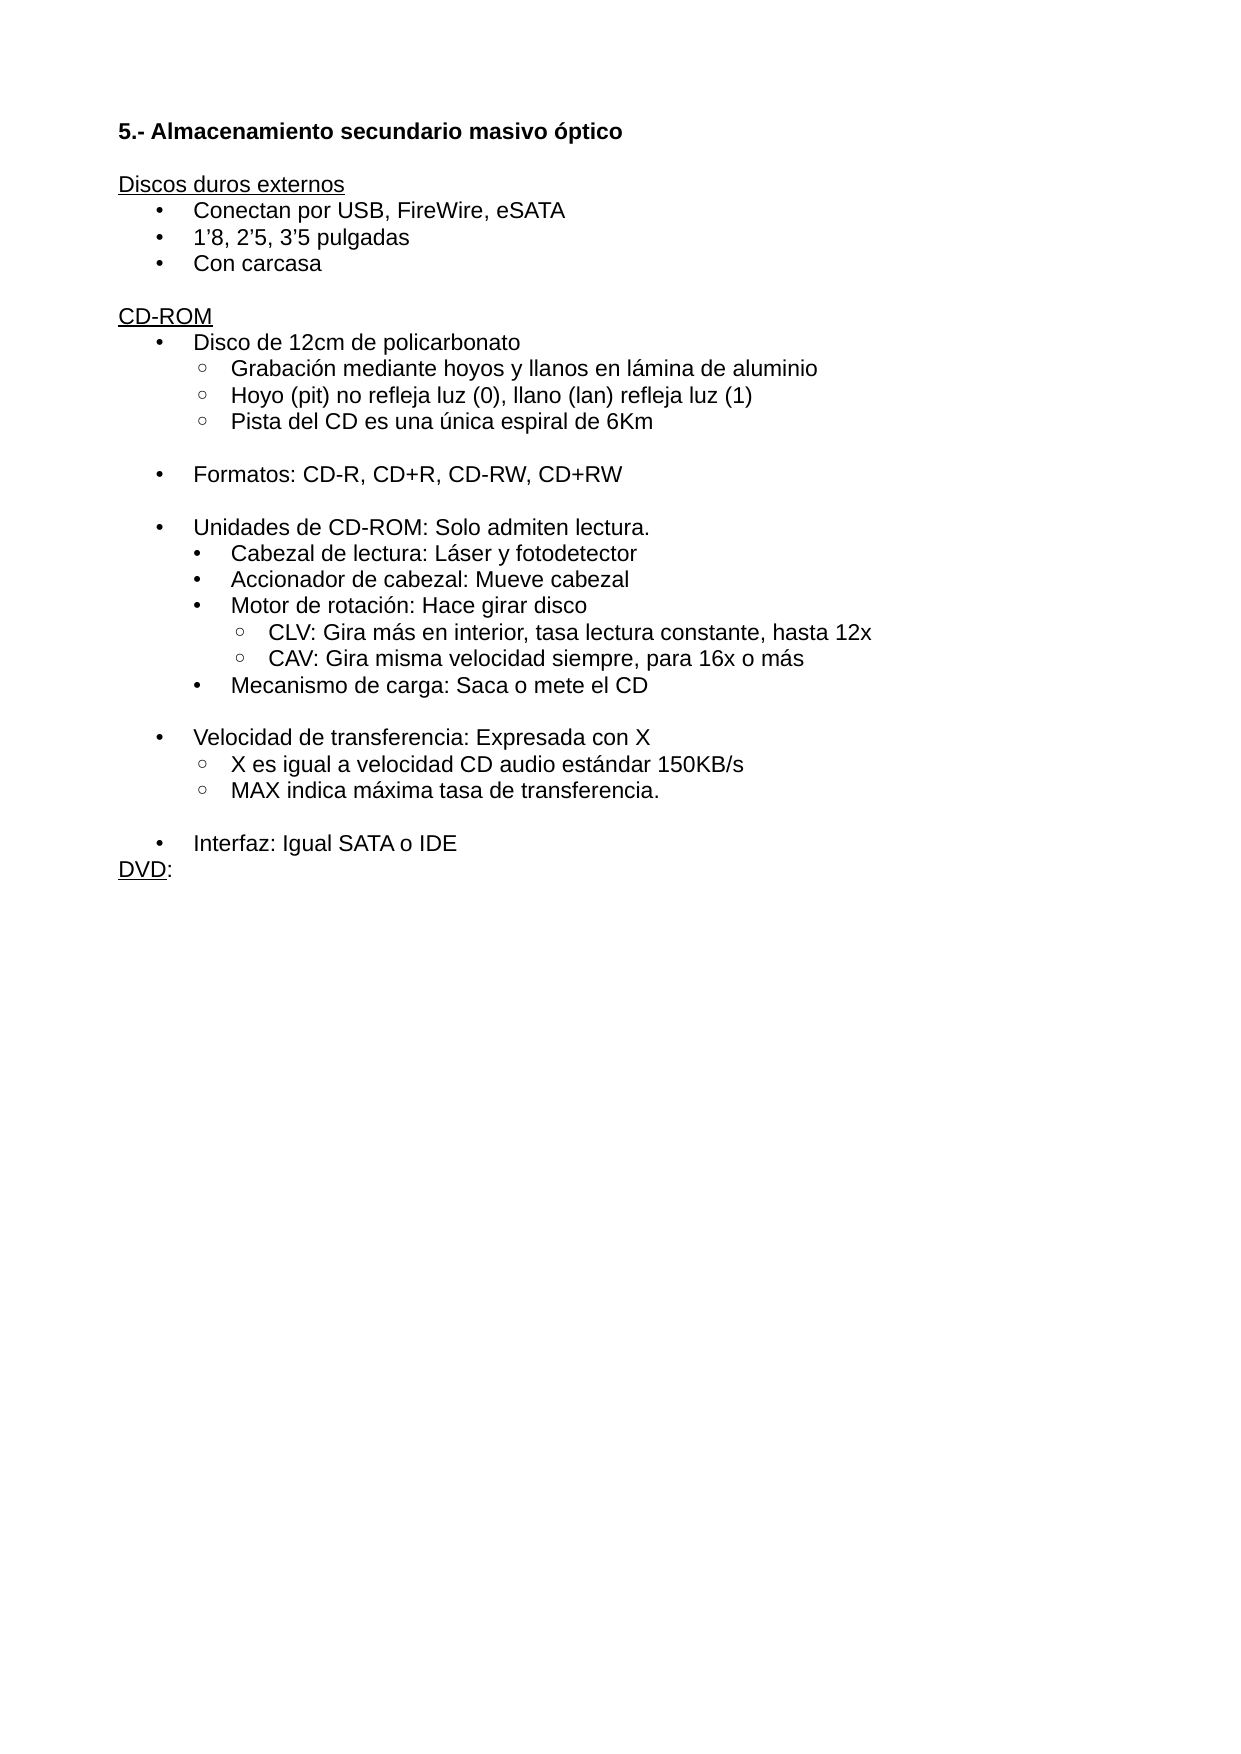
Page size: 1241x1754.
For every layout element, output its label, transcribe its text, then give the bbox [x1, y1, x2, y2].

text CD-ROM [118, 303, 1122, 329]
list X es igual a velocidad CD audio estándar 150KB/s [193, 751, 1122, 777]
list CLV: Gira más en interior, tasa lectura constante, hasta 12x [231, 619, 1122, 645]
list Unidades de CD-ROM: Solo admiten lectura. [156, 513, 1122, 540]
list Velocidad de transferencia: Expresada con X [156, 724, 1122, 751]
list Disco de 12cm de policarbonato [156, 329, 1122, 355]
list Formatos: CD-R, CD+R, CD-RW, CD+RW [156, 461, 1122, 487]
list Grabación mediante hoyos y llanos en lámina de aluminio [193, 355, 1122, 382]
text 5.- Almacenamiento secundario masivo óptico [118, 118, 1122, 144]
list Con carcasa [156, 250, 1122, 276]
list MAX indica máxima tasa de transferencia. [193, 777, 1122, 803]
list Accionador de cabezal: Mueve cabezal [193, 566, 1122, 592]
list Interfaz: Igual SATA o IDE [156, 830, 1122, 856]
text DVD: [118, 856, 1122, 882]
list Conectan por USB, FireWire, eSATA [156, 197, 1122, 223]
list Cabezal de lectura: Láser y fotodetector [193, 540, 1122, 566]
list Pista del CD es una única espiral de 6Km [193, 408, 1122, 434]
list Hoyo (pit) no refleja luz (0), llano (lan) refleja luz (1) [193, 382, 1122, 408]
text Discos duros externos [118, 171, 1122, 197]
list Motor de rotación: Hace girar disco [193, 592, 1122, 619]
list 1’8, 2’5, 3’5 pulgadas [156, 223, 1122, 250]
list CAV: Gira misma velocidad siempre, para 16x o más [231, 645, 1122, 672]
list Mecanismo de carga: Saca o mete el CD [193, 672, 1122, 698]
